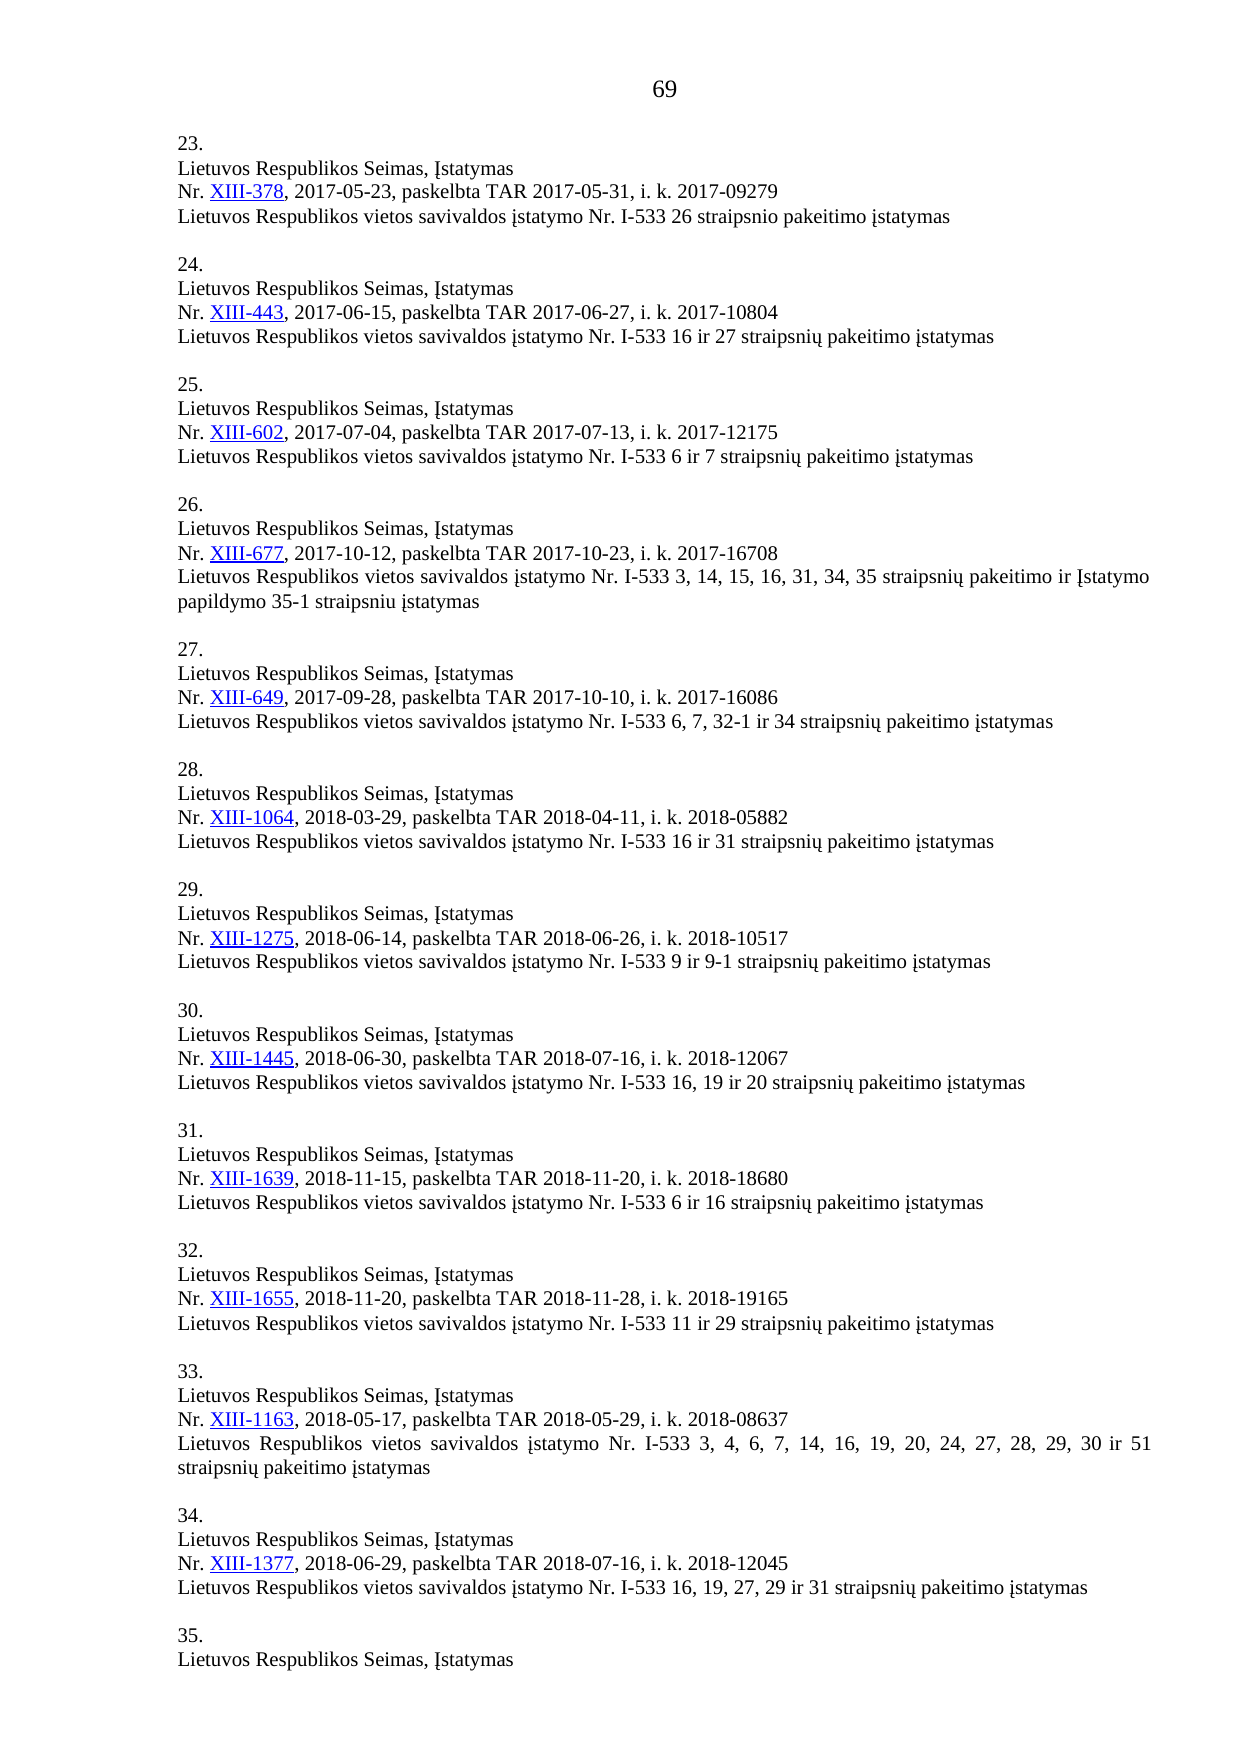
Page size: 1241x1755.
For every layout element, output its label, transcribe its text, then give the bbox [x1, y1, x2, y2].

text 25. [177, 372, 1152, 396]
text 23. [177, 131, 1152, 155]
text Lietuvos Respublikos Seimas, Įstatymas [177, 781, 1152, 805]
text Lietuvos Respublikos Seimas, Įstatymas [177, 516, 1152, 540]
text Nr. XIII-677, 2017-10-12, paskelbta TAR 2017-10-23, i. k. 2017-16708 [177, 540, 1152, 564]
text Lietuvos Respublikos vietos savivaldos įstatymo Nr. I-533 11 ir 29 straipsnių pakeitimo įstatymas [177, 1310, 1152, 1334]
text Nr. XIII-1064, 2018-03-29, paskelbta TAR 2018-04-11, i. k. 2018-05882 [177, 805, 1152, 829]
text Lietuvos Respublikos Seimas, Įstatymas [177, 276, 1152, 300]
text Lietuvos Respublikos vietos savivaldos įstatymo Nr. I-533 6 ir 7 straipsnių pakeitimo įstatymas [177, 444, 1152, 468]
text Lietuvos Respublikos Seimas, Įstatymas [177, 1142, 1152, 1166]
text Lietuvos Respublikos vietos savivaldos įstatymo Nr. I-533 6 ir 16 straipsnių pakeitimo įstatymas [177, 1190, 1152, 1214]
text Nr. XIII-1163, 2018-05-17, paskelbta TAR 2018-05-29, i. k. 2018-08637 [177, 1407, 1152, 1431]
text Lietuvos Respublikos vietos savivaldos įstatymo Nr. I-533 16, 19, 27, 29 ir 31 straipsnių pakeitimo įstatymas [177, 1575, 1152, 1599]
text Nr. XIII-649, 2017-09-28, paskelbta TAR 2017-10-10, i. k. 2017-16086 [177, 685, 1152, 709]
text Lietuvos Respublikos Seimas, Įstatymas [177, 661, 1152, 685]
text Lietuvos Respublikos vietos savivaldos įstatymo Nr. I-533 16 ir 31 straipsnių pakeitimo įstatymas [177, 829, 1152, 853]
text Nr. XIII-1445, 2018-06-30, paskelbta TAR 2018-07-16, i. k. 2018-12067 [177, 1046, 1152, 1070]
text Lietuvos Respublikos Seimas, Įstatymas [177, 901, 1152, 925]
text Lietuvos Respublikos vietos savivaldos įstatymo Nr. I-533 6, 7, 32-1 ir 34 straipsnių pakeitimo įstatymas [177, 709, 1152, 733]
text 35. [177, 1623, 1152, 1647]
text Nr. XIII-602, 2017-07-04, paskelbta TAR 2017-07-13, i. k. 2017-12175 [177, 420, 1152, 444]
text 26. [177, 492, 1152, 516]
text 24. [177, 252, 1152, 276]
text 28. [177, 757, 1152, 781]
text Lietuvos Respublikos vietos savivaldos įstatymo Nr. I-533 3, 14, 15, 16, 31, 34, 35 straipsnių pakeitimo ir Įstatymo papildymo 35-1 straipsniu įstatymas [177, 564, 1152, 613]
text 30. [177, 998, 1152, 1022]
text Lietuvos Respublikos vietos savivaldos įstatymo Nr. I-533 16 ir 27 straipsnių pakeitimo įstatymas [177, 324, 1152, 348]
text 31. [177, 1118, 1152, 1142]
text Nr. XIII-1377, 2018-06-29, paskelbta TAR 2018-07-16, i. k. 2018-12045 [177, 1551, 1152, 1575]
text Lietuvos Respublikos vietos savivaldos įstatymo Nr. I-533 16, 19 ir 20 straipsnių pakeitimo įstatymas [177, 1070, 1152, 1094]
text Lietuvos Respublikos Seimas, Įstatymas [177, 396, 1152, 420]
text Nr. XIII-378, 2017-05-23, paskelbta TAR 2017-05-31, i. k. 2017-09279 [177, 179, 1152, 203]
text 27. [177, 637, 1152, 661]
text 33. [177, 1358, 1152, 1383]
text Lietuvos Respublikos Seimas, Įstatymas [177, 1262, 1152, 1286]
text Lietuvos Respublikos Seimas, Įstatymas [177, 1022, 1152, 1046]
text Lietuvos Respublikos vietos savivaldos įstatymo Nr. I-533 26 straipsnio pakeitimo įstatymas [177, 203, 1152, 228]
text Nr. XIII-1275, 2018-06-14, paskelbta TAR 2018-06-26, i. k. 2018-10517 [177, 925, 1152, 949]
text Nr. XIII-1655, 2018-11-20, paskelbta TAR 2018-11-28, i. k. 2018-19165 [177, 1286, 1152, 1310]
text 29. [177, 877, 1152, 901]
text 32. [177, 1238, 1152, 1262]
text Lietuvos Respublikos Seimas, Įstatymas [177, 1527, 1152, 1551]
text Lietuvos Respublikos Seimas, Įstatymas [177, 155, 1152, 179]
text Lietuvos Respublikos vietos savivaldos įstatymo Nr. I-533 3, 4, 6, 7, 14, 16, 19, 20, 24, 27, 28, 29, 30 ir 51 straipsnių pakeitimo įstatymas [177, 1431, 1152, 1479]
text Nr. XIII-443, 2017-06-15, paskelbta TAR 2017-06-27, i. k. 2017-10804 [177, 300, 1152, 324]
text Lietuvos Respublikos Seimas, Įstatymas [177, 1383, 1152, 1407]
text Nr. XIII-1639, 2018-11-15, paskelbta TAR 2018-11-20, i. k. 2018-18680 [177, 1166, 1152, 1190]
text Lietuvos Respublikos vietos savivaldos įstatymo Nr. I-533 9 ir 9-1 straipsnių pakeitimo įstatymas [177, 949, 1152, 973]
text 34. [177, 1503, 1152, 1527]
text Lietuvos Respublikos Seimas, Įstatymas [177, 1647, 1152, 1671]
